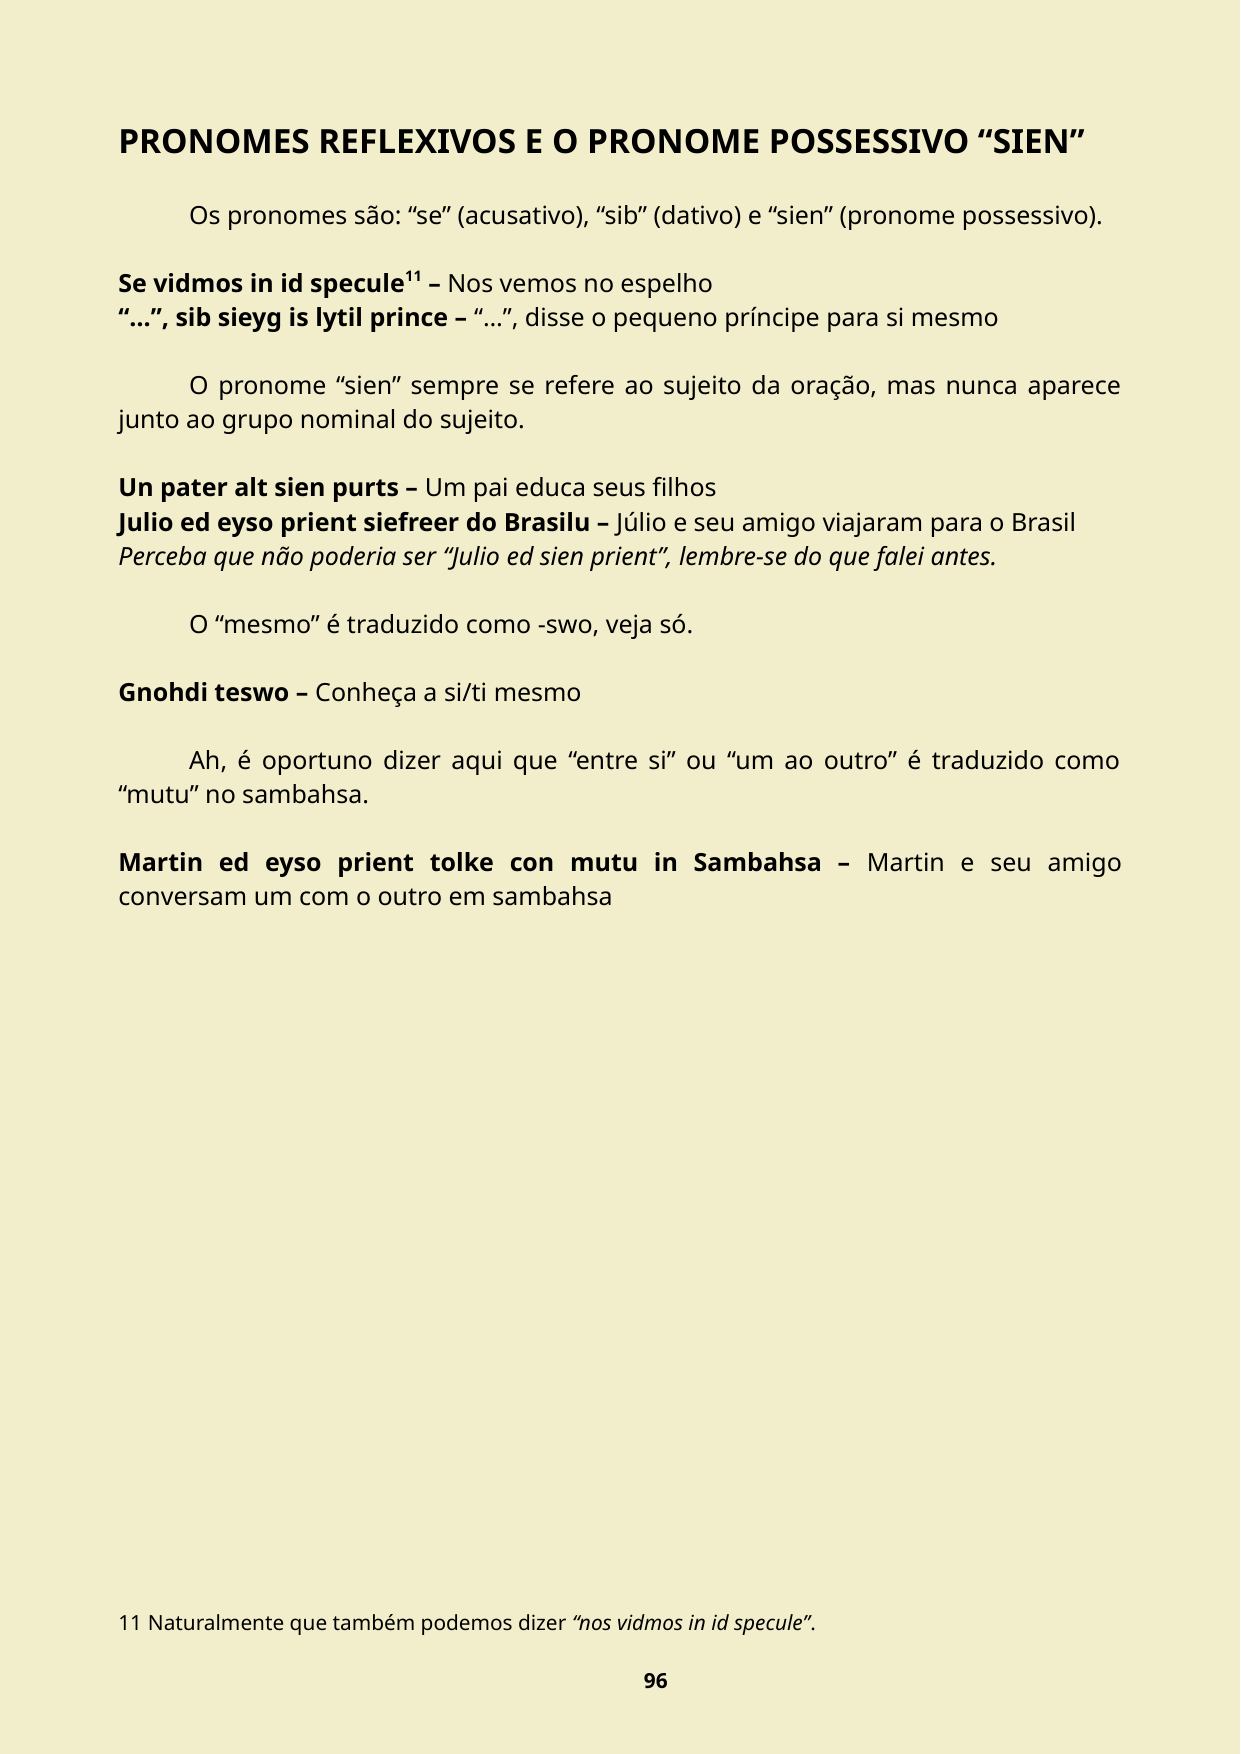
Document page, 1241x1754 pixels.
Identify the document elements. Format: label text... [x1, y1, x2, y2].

text Martin ed eyso prient tolke con mutu in Sambahsa – Martin e seu amigo conversam um com o outro em sambahsa [118, 845, 1122, 913]
text O pronome “sien” sempre se refere ao sujeito da oração, mas nunca aparece junto ao grupo nominal do sujeito. [118, 368, 1122, 436]
text Ah, é oportuno dizer aqui que “entre si” ou “um ao outro” é traduzido como “mutu” no sambahsa. [118, 743, 1122, 811]
text Naturalmente que também podemos dizer “nos vidmos in id specule”. [118, 1608, 1122, 1637]
text Un pater alt sien purts – Um pai educa seus filhos [118, 470, 1122, 504]
text Perceba que não poderia ser “Julio ed sien prient”, lembre-se do que falei antes. [118, 538, 1122, 572]
text Os pronomes são: “se” (acusativo), “sib” (dativo) e “sien” (pronome possessivo). [118, 198, 1122, 232]
text “…”, sib sieyg is lytil prince – “…”, disse o pequeno príncipe para si mesmo [118, 300, 1122, 334]
subtitle PRONOMES REFLEXIVOS E O PRONOME POSSESSIVO “SIEN” [118, 118, 1122, 163]
text Julio ed eyso prient siefreer do Brasilu – Júlio e seu amigo viajaram para o Brasil [118, 504, 1122, 538]
text O “mesmo” é traduzido como -swo, veja só. [118, 606, 1122, 640]
text Se vidmos in id specule – Nos vemos no espelho [118, 266, 1122, 300]
text Gnohdi teswo – Conheça a si/ti mesmo [118, 674, 1122, 708]
